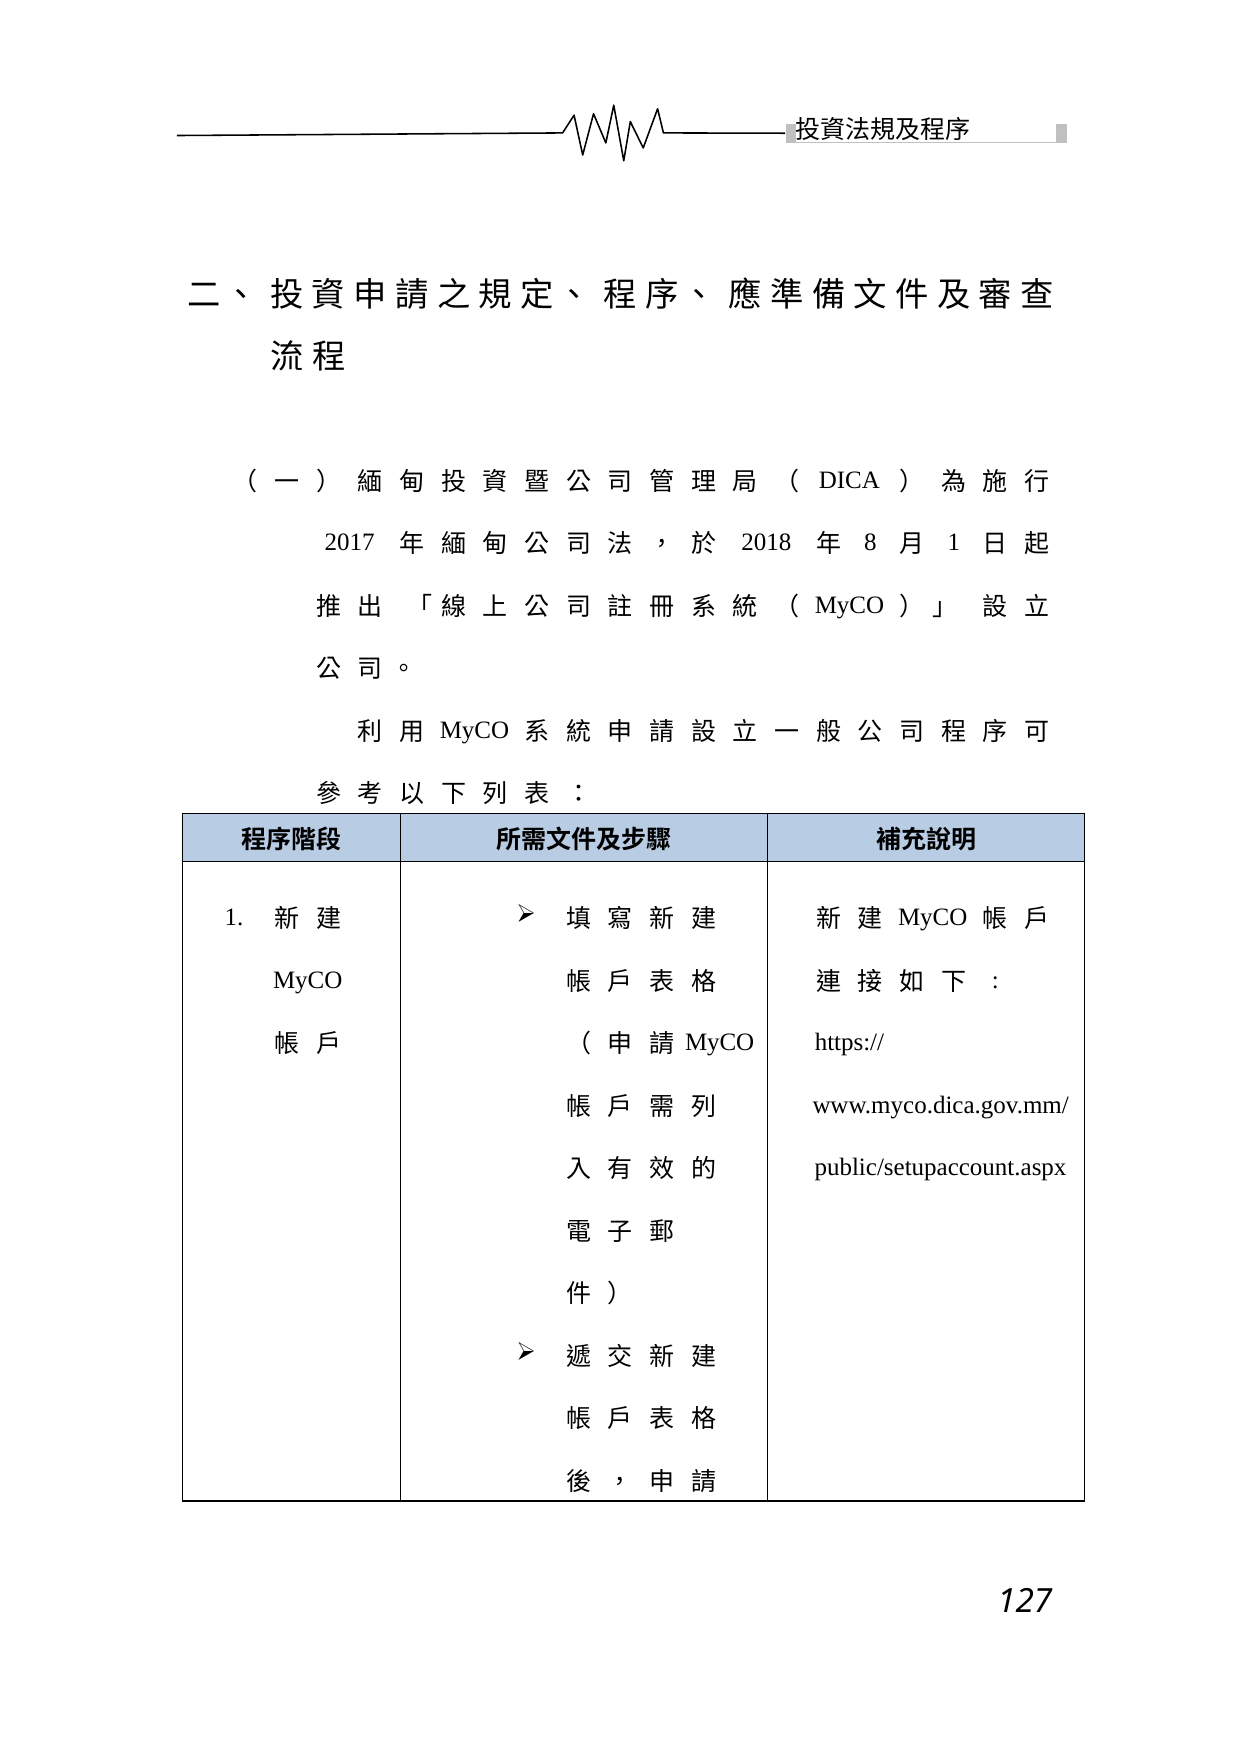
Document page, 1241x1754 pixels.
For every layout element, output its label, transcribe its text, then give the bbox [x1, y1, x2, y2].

table_cell 填寫新建帳戶表格（申請MyCO帳戶需列入有效的電子郵件） 遞交新建帳戶表格後，申請 [401, 862, 767, 1500]
text 二、投資申請之規定、程序、應準備文件及審查流程 [183, 250, 1058, 375]
table_cell 新建MyCO帳戶連接如下: https://www.myco.dica.gov.mm/public/setupaccount.aspx [768, 862, 1084, 1500]
table_header 程序階段 [183, 814, 400, 861]
table_cell 新建MyCO帳戶 [183, 862, 400, 1500]
text （一）緬甸投資暨公司管理局（DICA）為施行2017年緬甸公司法，於2018年8月1日起推出「線上公司註冊系統（MyCO）」設立公司。 [208, 438, 1058, 688]
text 利用MyCO系統申請設立一般公司程序可參考以下列表： [284, 688, 1058, 813]
table_header 所需文件及步驟 [401, 814, 767, 861]
table_header 補充說明 [768, 814, 1084, 861]
